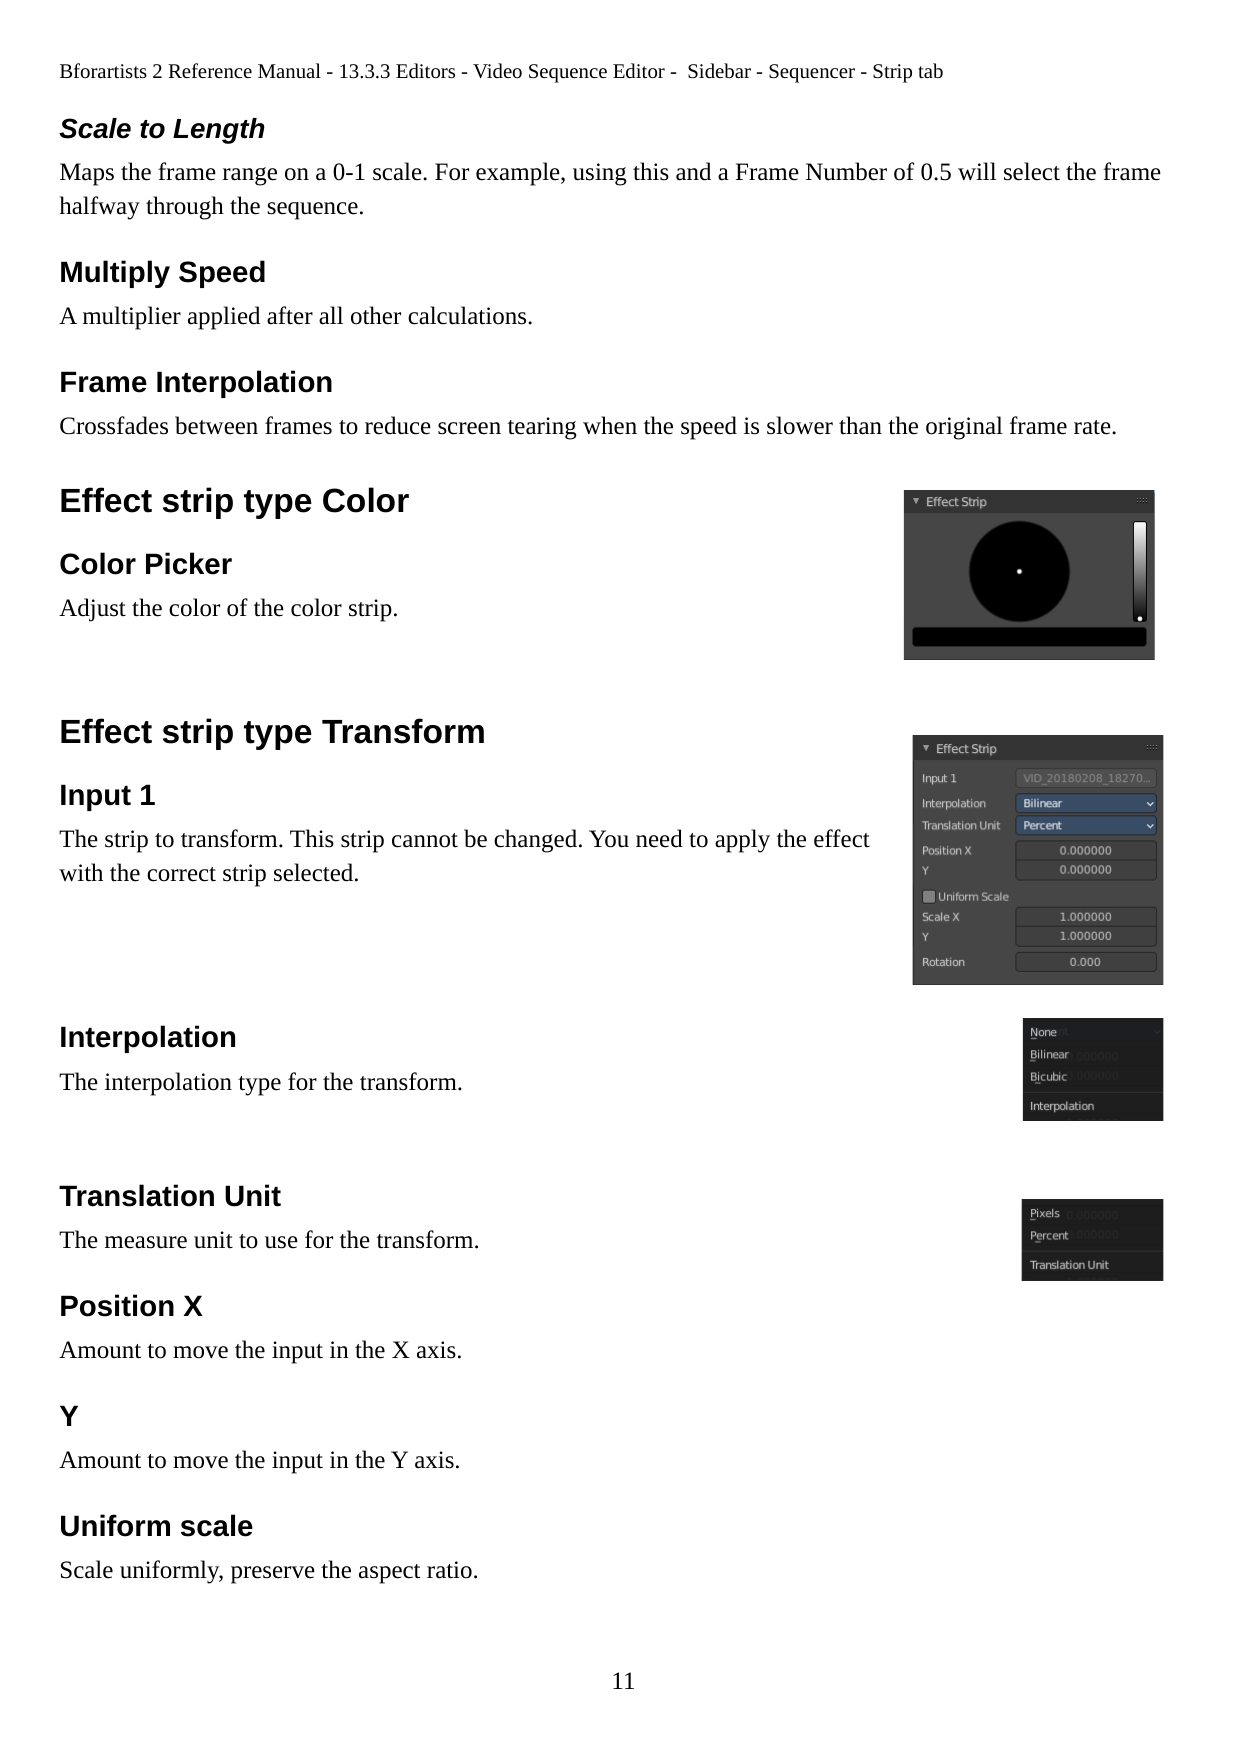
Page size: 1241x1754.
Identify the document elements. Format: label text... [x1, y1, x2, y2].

picture [903, 490, 1155, 660]
subtitle Effect strip type Transform [59, 712, 1181, 751]
picture [1021, 1199, 1164, 1281]
subtitle Effect strip type Color [59, 481, 1181, 520]
text The interpolation type for the transform. [59, 1067, 1022, 1095]
subtitle Frame Interpolation [59, 365, 1181, 399]
text [1155, 593, 1181, 622]
text Amount to move the input in the X axis. [59, 1335, 1181, 1364]
subtitle [1155, 547, 1181, 581]
subtitle Multiply Speed [59, 255, 1181, 289]
text Scale uniformly, preserve the aspect ratio. [59, 1555, 1181, 1584]
subtitle Position X [59, 1289, 1181, 1323]
subtitle Uniform scale [59, 1509, 1181, 1543]
picture [1022, 1018, 1164, 1121]
subtitle [1164, 1020, 1181, 1054]
subtitle Color Picker [59, 547, 903, 581]
text Maps the frame range on a 0-1 scale. For example, using this and a Frame Number of 0.5 will select the frame halfway through the sequence. [59, 157, 1181, 220]
subtitle Y [59, 1399, 1181, 1433]
subtitle Input 1 [59, 778, 912, 812]
subtitle Interpolation [59, 1020, 1022, 1054]
text Crossfades between frames to reduce screen tearing when the speed is slower than the original frame rate. [59, 411, 1181, 440]
text The strip to transform. This strip cannot be changed. You need to apply the effect with the correct strip selected. [59, 824, 912, 887]
text Adjust the color of the color strip. [59, 593, 903, 622]
subtitle [1164, 778, 1181, 812]
text A multiplier applied after all other calculations. [59, 301, 1181, 330]
text The measure unit to use for the transform. [59, 1226, 1021, 1254]
text Amount to move the input in the Y axis. [59, 1445, 1181, 1474]
subtitle Scale to Length [59, 113, 1181, 144]
subtitle Translation Unit [59, 1179, 1181, 1213]
picture [912, 735, 1164, 985]
